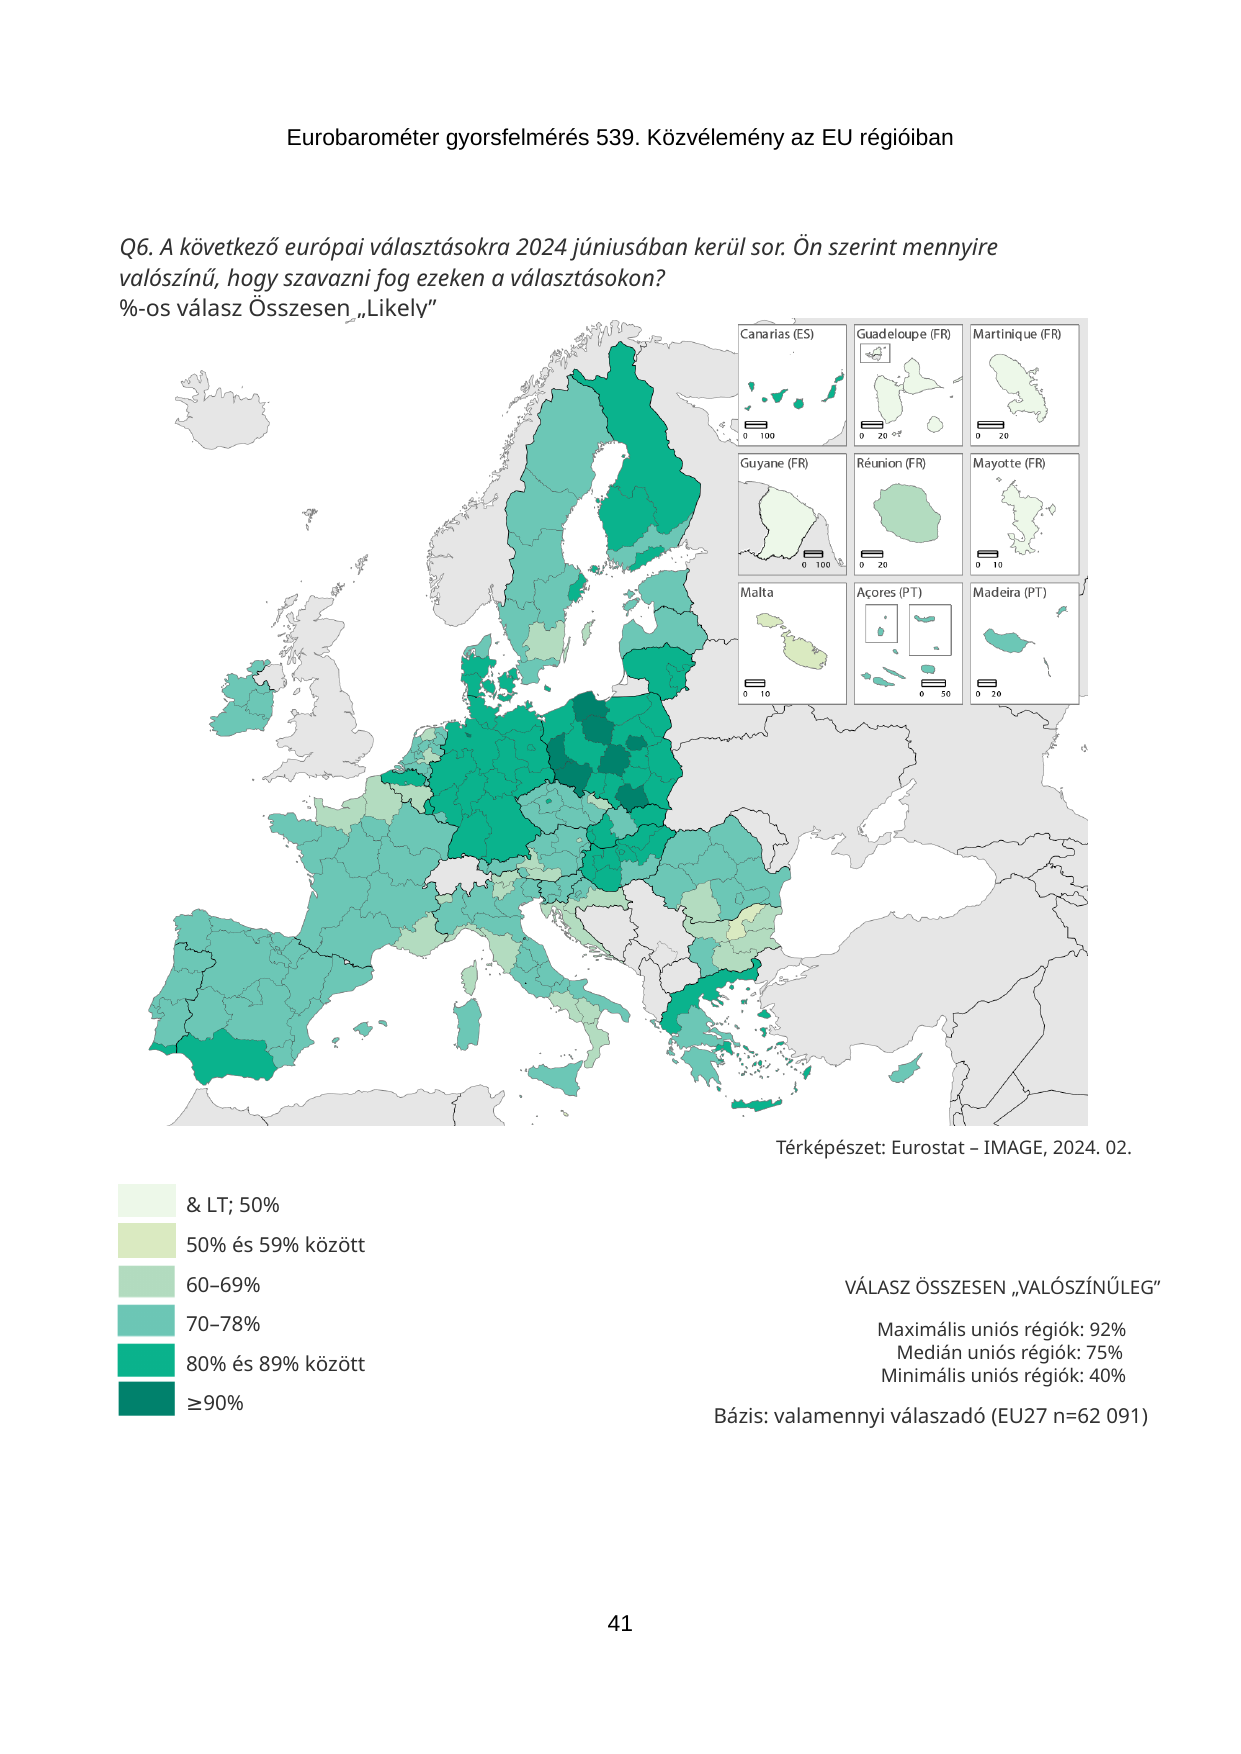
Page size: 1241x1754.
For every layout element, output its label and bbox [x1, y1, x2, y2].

picture [118, 1305, 174, 1337]
picture [135, 317, 1088, 1126]
picture [118, 1184, 176, 1217]
picture [118, 1344, 174, 1376]
picture [118, 1223, 176, 1258]
picture [119, 1266, 174, 1298]
picture [119, 1382, 174, 1415]
